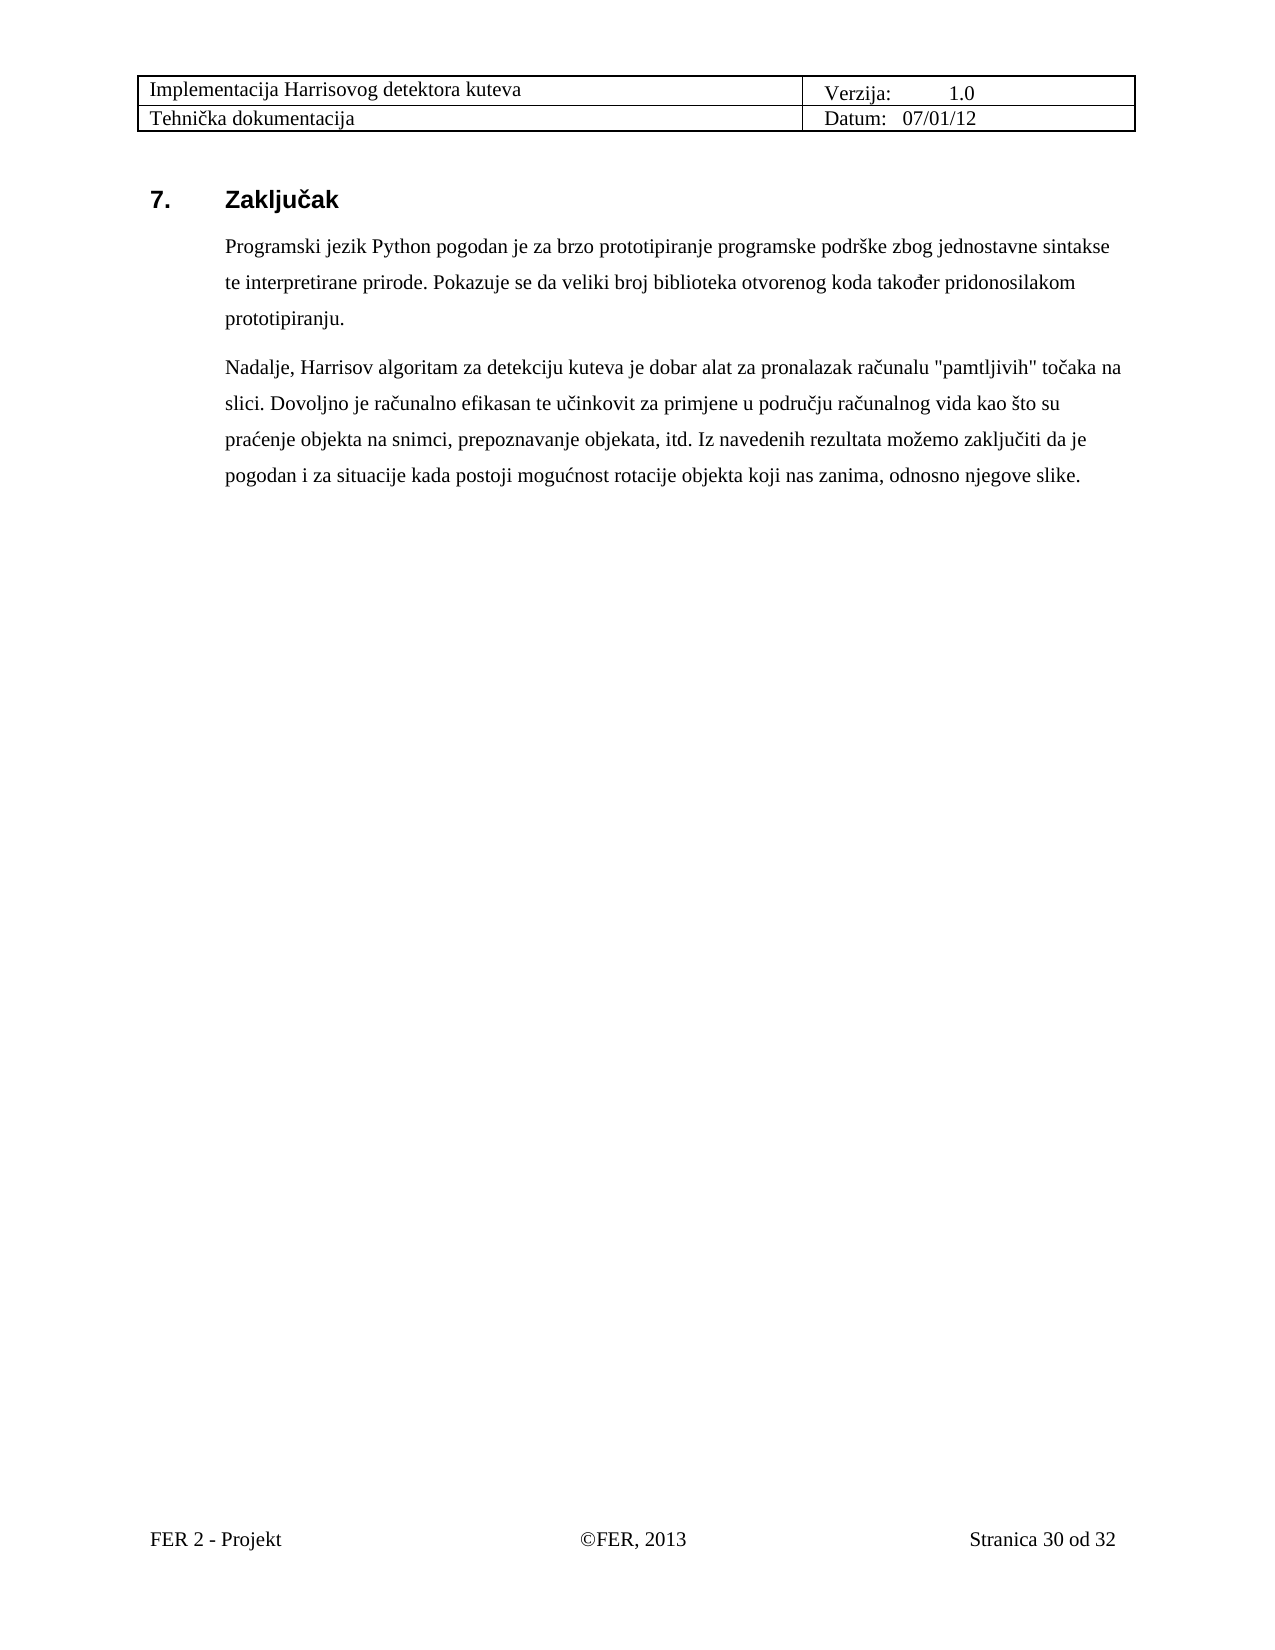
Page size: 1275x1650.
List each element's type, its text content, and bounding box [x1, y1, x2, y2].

text Nadalje, Harrisov algoritam za detekciju kuteva je dobar alat za pronalazak računalu "pamtljivih" točaka na slici. Dovoljno je računalno efikasan te učinkovit za primjene u području računalnog vida kao što su praćenje objekta na snimci, prepoznavanje objekata, itd. Iz navedenih rezultata možemo zaključiti da je pogodan i za situacije kada postoji mogućnost rotacije objekta koji nas zanima, odnosno njegove slike. [225, 355, 1125, 487]
text Programski jezik Python pogodan je za brzo prototipiranje programske podrške zbog jednostavne sintakse te interpretirane prirode. Pokazuje se da veliki broj biblioteka otvorenog koda također pridonosilakom prototipiranju. [225, 234, 1125, 330]
subtitle Zaključak [150, 185, 1125, 213]
